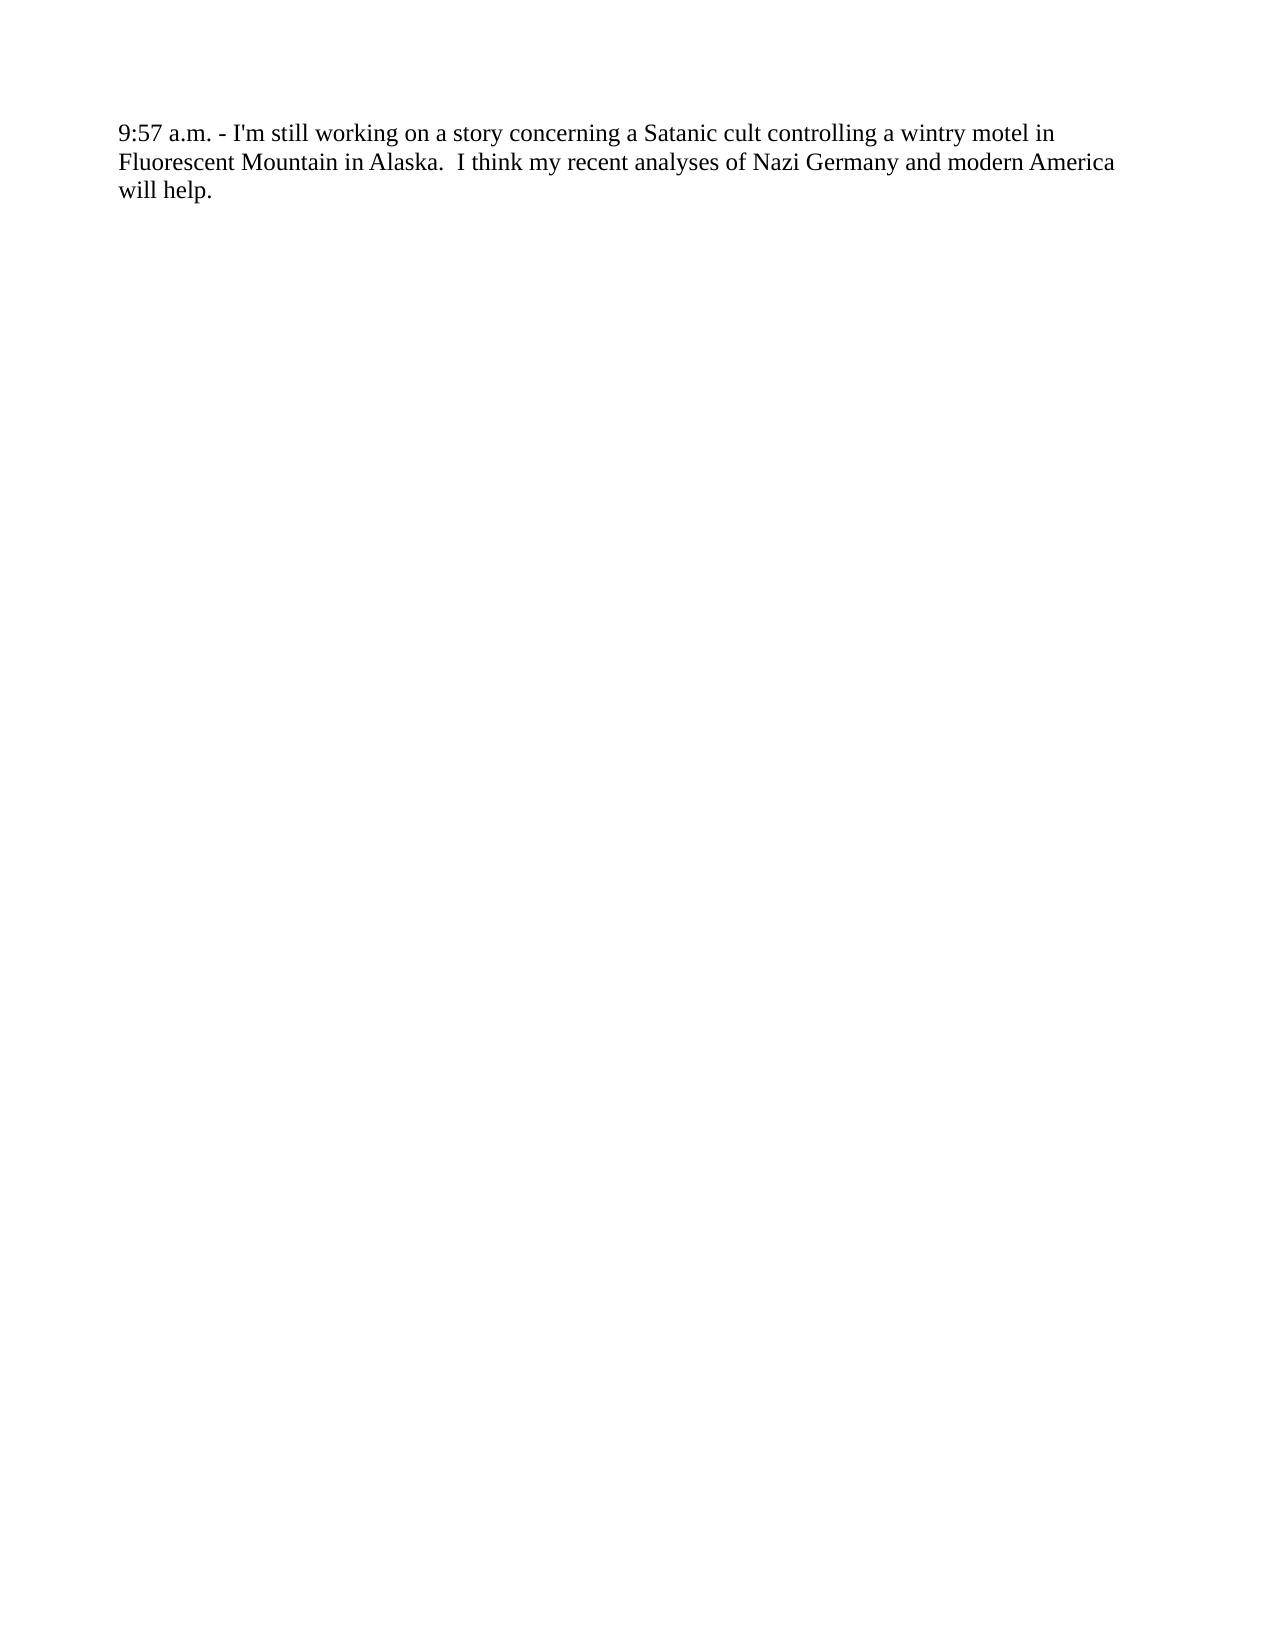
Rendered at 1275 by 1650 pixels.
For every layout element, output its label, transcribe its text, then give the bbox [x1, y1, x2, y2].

text 9:57 a.m. - I'm still working on a story concerning a Satanic cult controlling a wintry motel in Fluorescent Mountain in Alaska. I think my recent analyses of Nazi Germany and modern America will help. [118, 118, 1157, 204]
